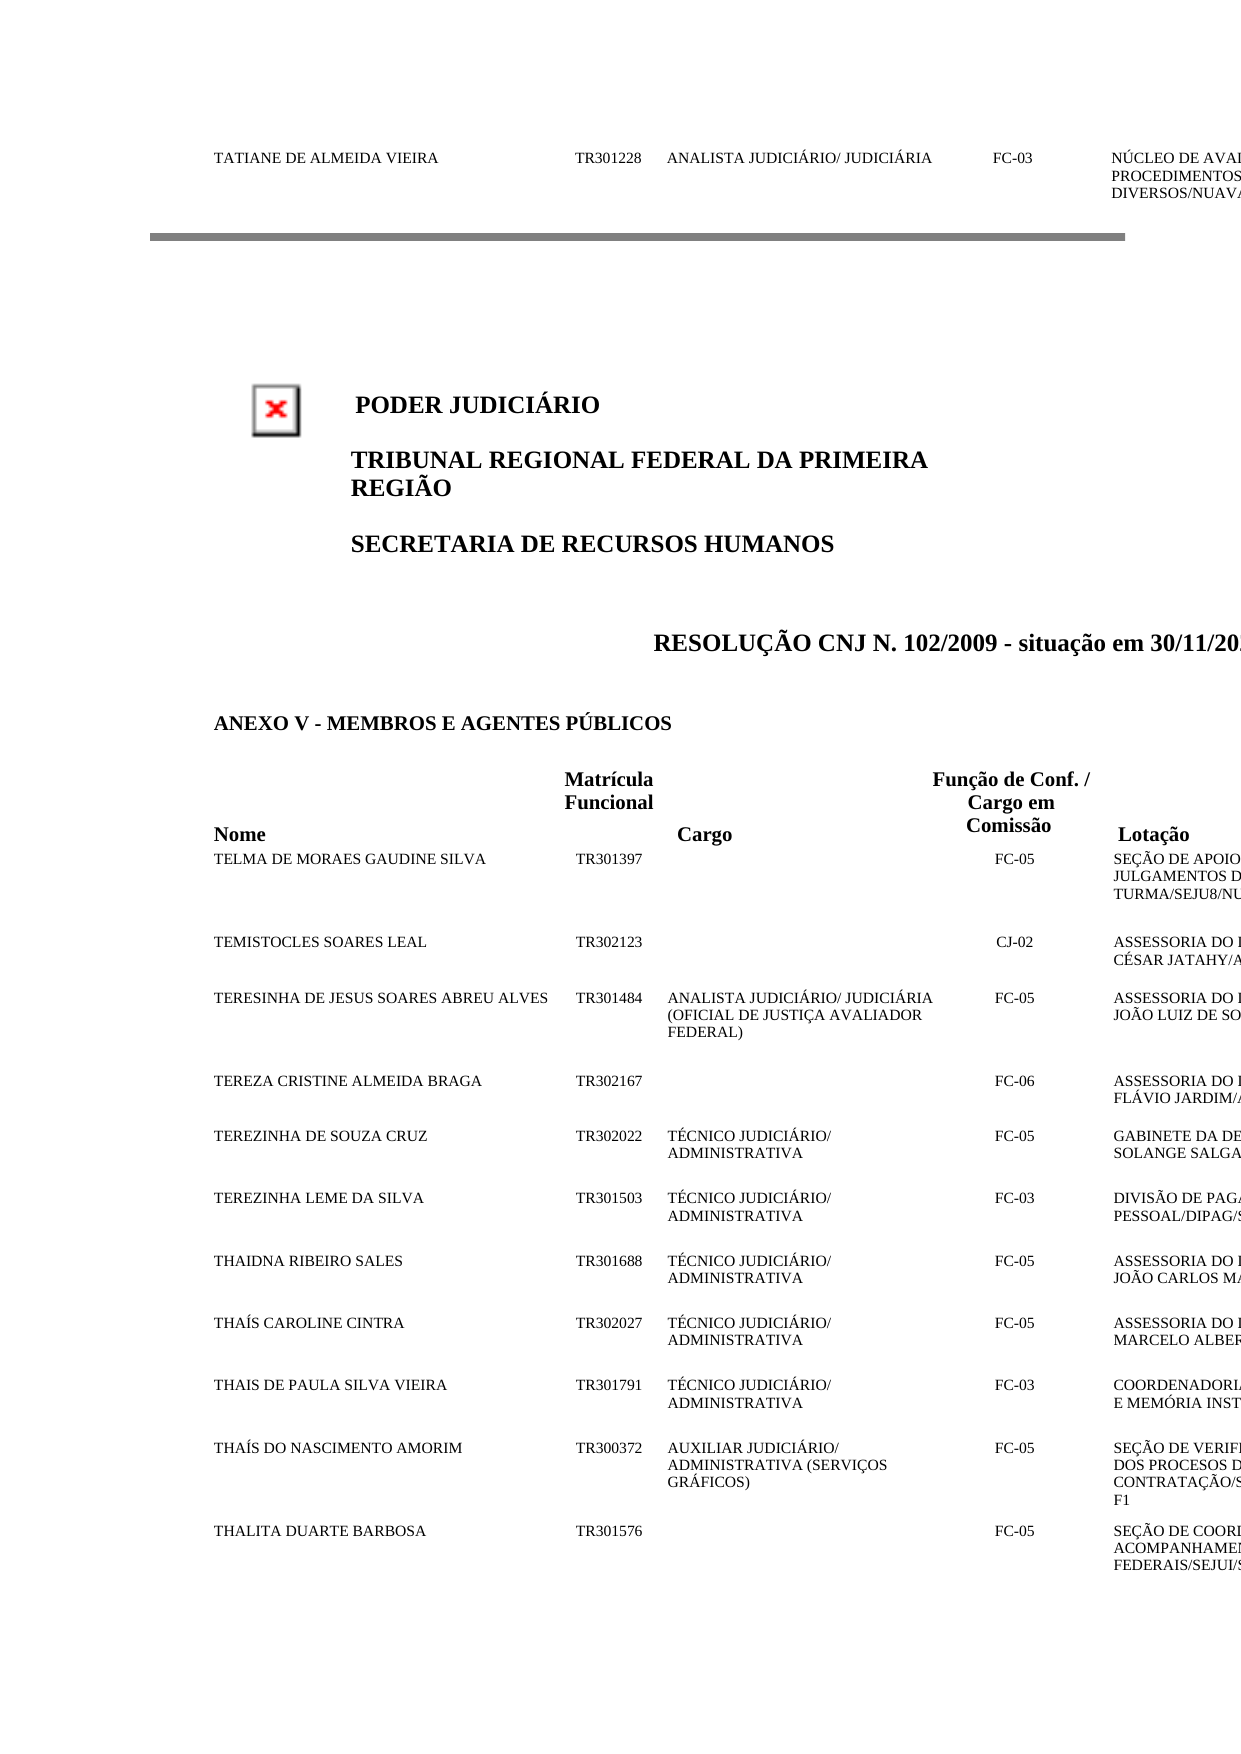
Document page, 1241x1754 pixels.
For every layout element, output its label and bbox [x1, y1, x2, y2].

picture [223, 363, 332, 467]
